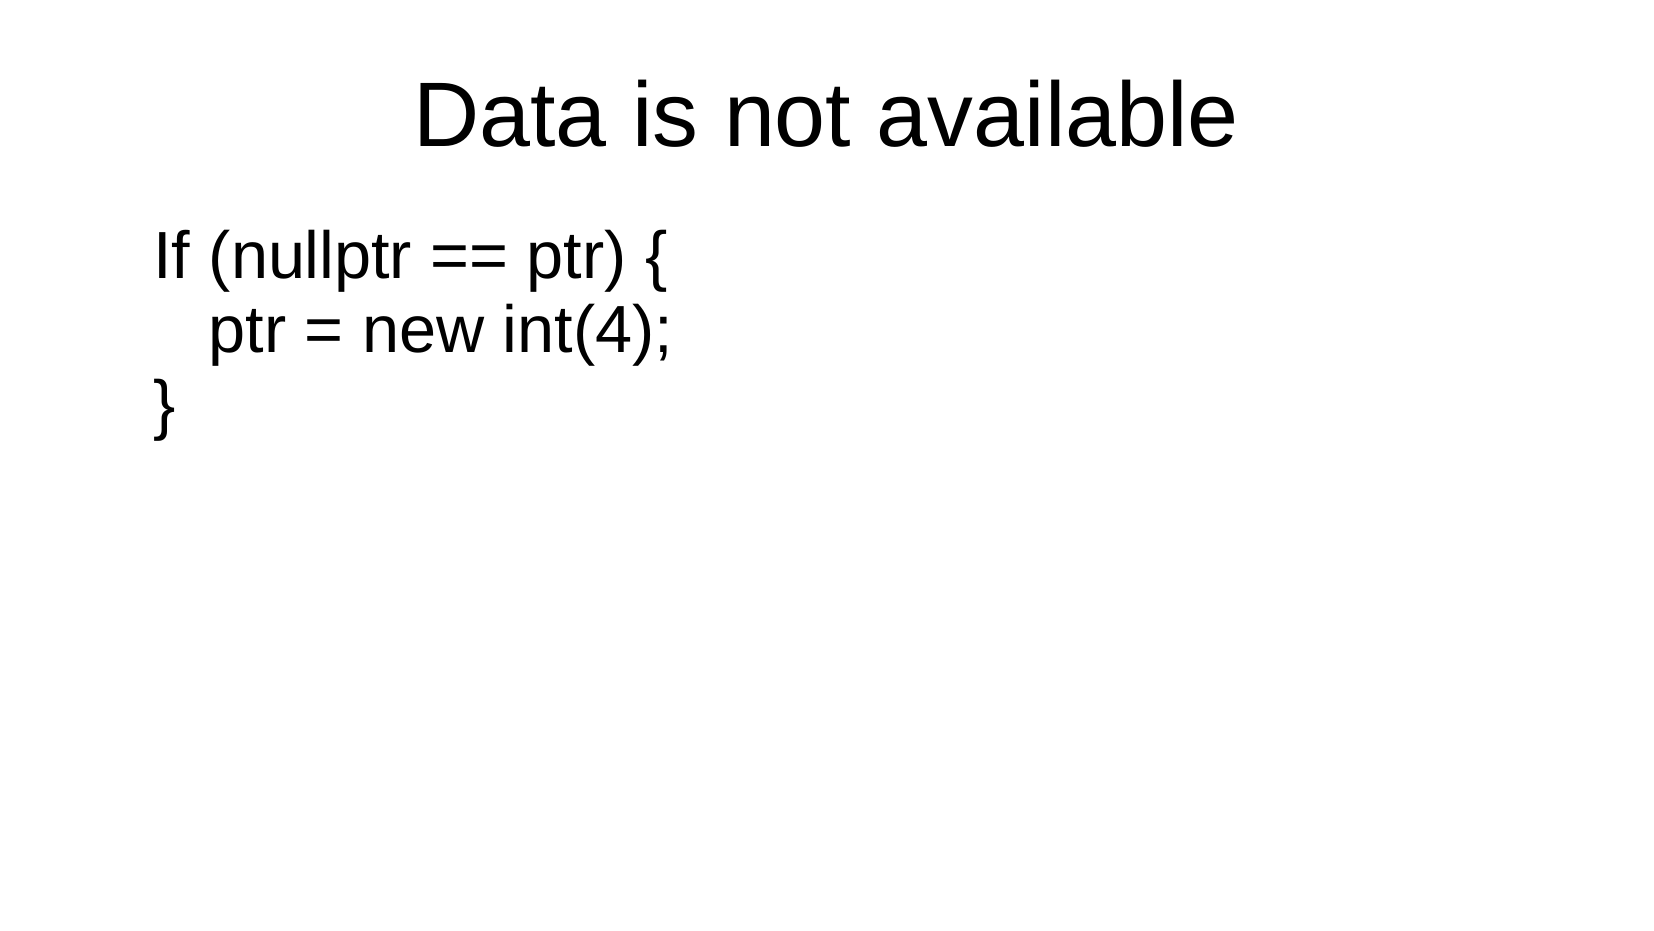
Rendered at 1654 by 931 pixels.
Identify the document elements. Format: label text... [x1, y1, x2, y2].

title Data is not available [82, 37, 1571, 193]
list If (nullptr == ptr) { ptr = new int(4); } [82, 217, 1571, 758]
